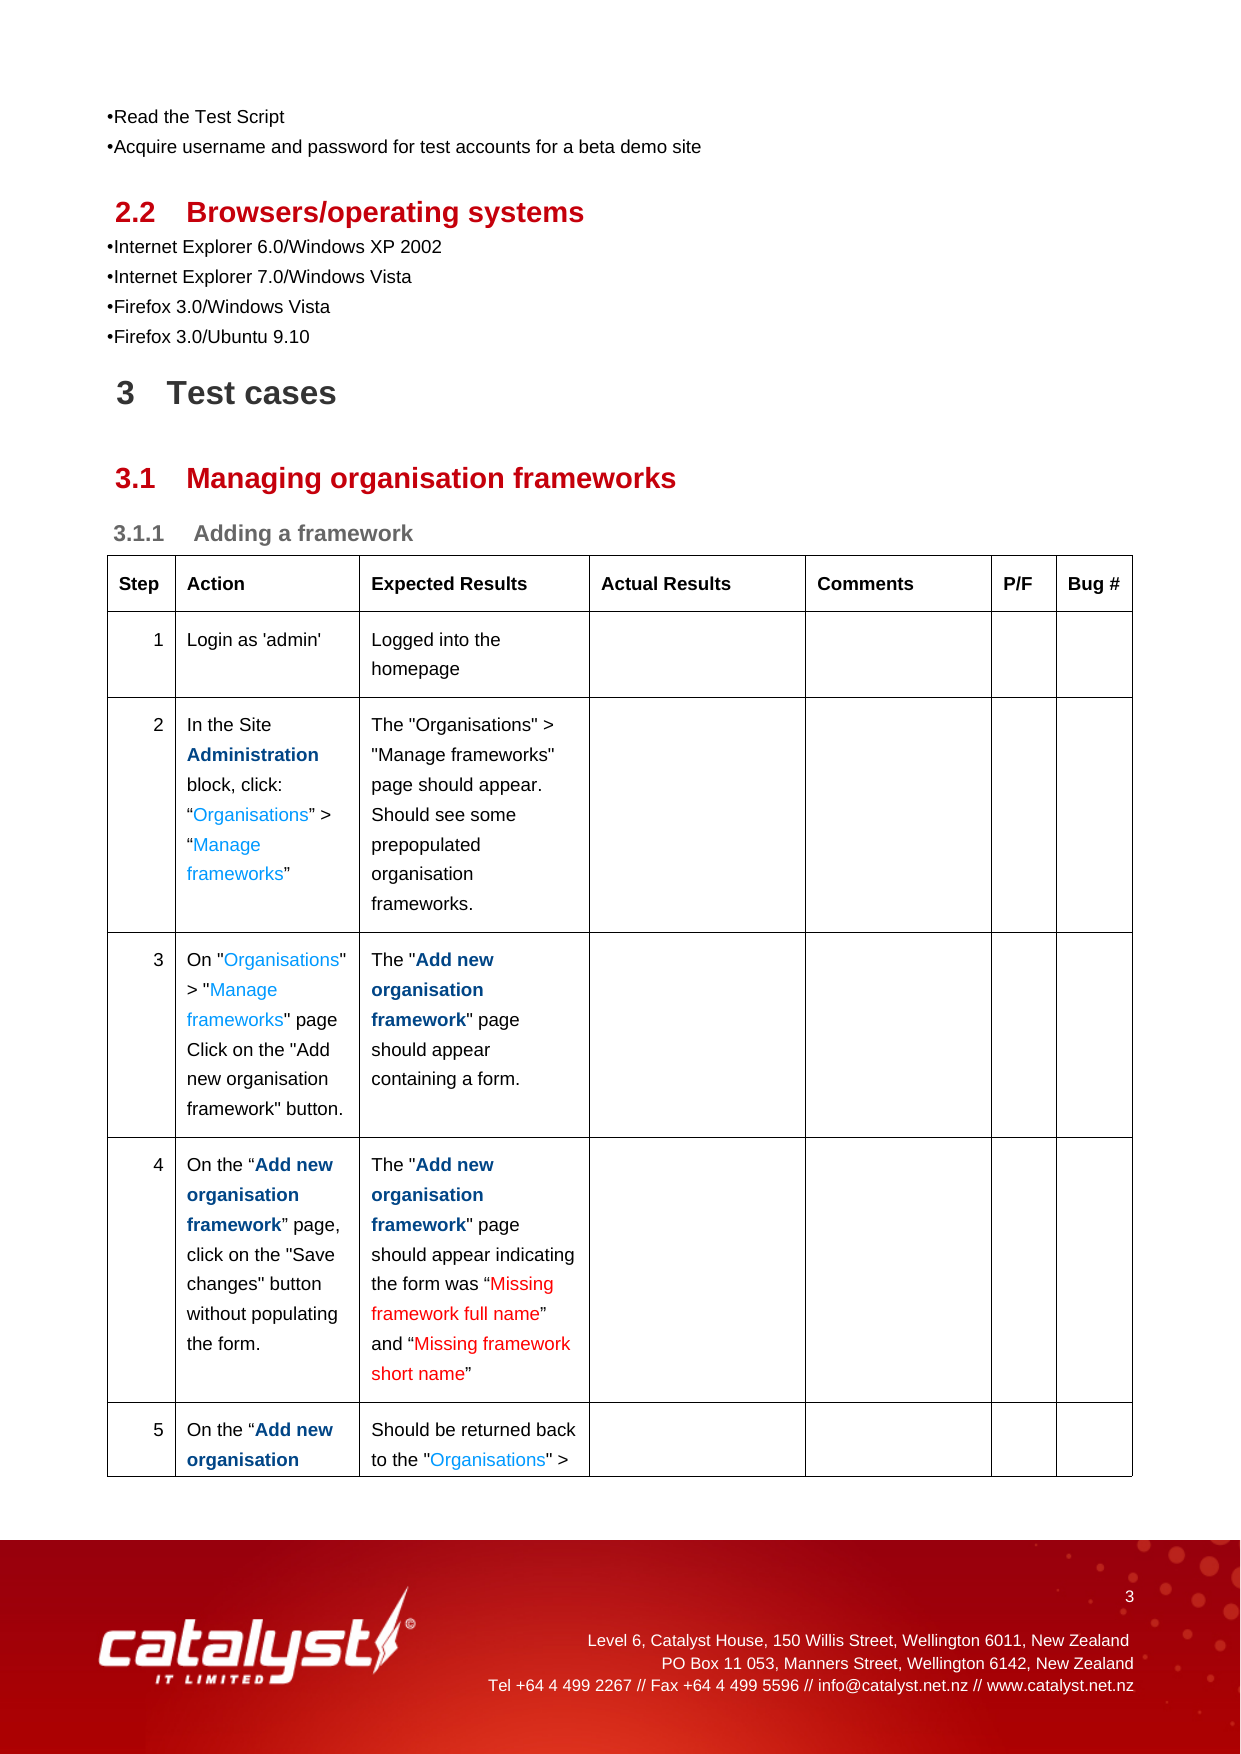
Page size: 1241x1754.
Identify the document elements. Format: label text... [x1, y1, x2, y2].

table_cell [806, 698, 991, 932]
table_cell 2 [108, 698, 175, 932]
table_cell [992, 1403, 1056, 1476]
subtitle Browsers/operating systems [107, 196, 1103, 228]
subtitle Adding a framework [107, 521, 1103, 546]
list Acquire username and password for test accounts for a beta demo site [107, 136, 1103, 157]
table_header Expected Results [360, 556, 589, 611]
table_cell [1057, 698, 1132, 932]
table_cell On "Organisations" > "Manage frameworks" page Click on the "Add new organisation framework" button. [176, 933, 359, 1137]
table_cell [806, 933, 991, 1137]
table_cell 5 [108, 1403, 175, 1476]
table_cell 1 [108, 612, 175, 697]
table_cell [590, 612, 805, 697]
table_cell [992, 933, 1056, 1137]
table_cell Should be returned back to the "Organisations" > [360, 1403, 589, 1476]
table_header P/F [992, 556, 1056, 611]
table_cell [590, 1138, 805, 1402]
table_header Action [176, 556, 359, 611]
table_cell 4 [108, 1138, 175, 1402]
table_cell [1057, 933, 1132, 1137]
table_cell Login as 'admin' [176, 612, 359, 697]
table_cell [1057, 1403, 1132, 1476]
list Internet Explorer 6.0/Windows XP 2002 [107, 237, 1103, 258]
subtitle Managing organisation frameworks [107, 462, 1103, 494]
table_cell [992, 698, 1056, 932]
picture [0, 1540, 1241, 1754]
table_cell The "Add new organisation framework" page should appear indicating the form was “Missing framework full name” and “Missing framework short name” [360, 1138, 589, 1402]
table_cell [590, 698, 805, 932]
table_header Actual Results [590, 556, 805, 611]
table_header Step [108, 556, 175, 611]
table_cell On the “Add new organisation framework” page, click on the "Save changes" button without populating the form. [176, 1138, 359, 1402]
table_cell The "Organisations" > "Manage frameworks" page should appear. Should see some prepopulated organisation frameworks. [360, 698, 589, 932]
table_header Comments [806, 556, 991, 611]
table_cell The "Add new organisation framework" page should appear containing a form. [360, 933, 589, 1137]
table_cell [1057, 612, 1132, 697]
table_cell Logged into the homepage [360, 612, 589, 697]
table_cell On the “Add new organisation [176, 1403, 359, 1476]
list Firefox 3.0/Windows Vista [107, 297, 1103, 318]
table_cell In the Site Administration block, click: “Organisations” > “Manage frameworks” [176, 698, 359, 932]
list Internet Explorer 7.0/Windows Vista [107, 267, 1103, 288]
table_cell [992, 612, 1056, 697]
table_cell [992, 1138, 1056, 1402]
table_cell [1057, 1138, 1132, 1402]
table_cell [590, 1403, 805, 1476]
table_cell [590, 933, 805, 1137]
table_cell 3 [108, 933, 175, 1137]
table_cell [806, 612, 991, 697]
table_header Bug # [1057, 556, 1132, 611]
list Firefox 3.0/Ubuntu 9.10 [107, 327, 1103, 348]
subtitle Test cases [107, 374, 1103, 412]
list Read the Test Script [107, 106, 1103, 127]
table_cell [806, 1138, 991, 1402]
table_cell [806, 1403, 991, 1476]
